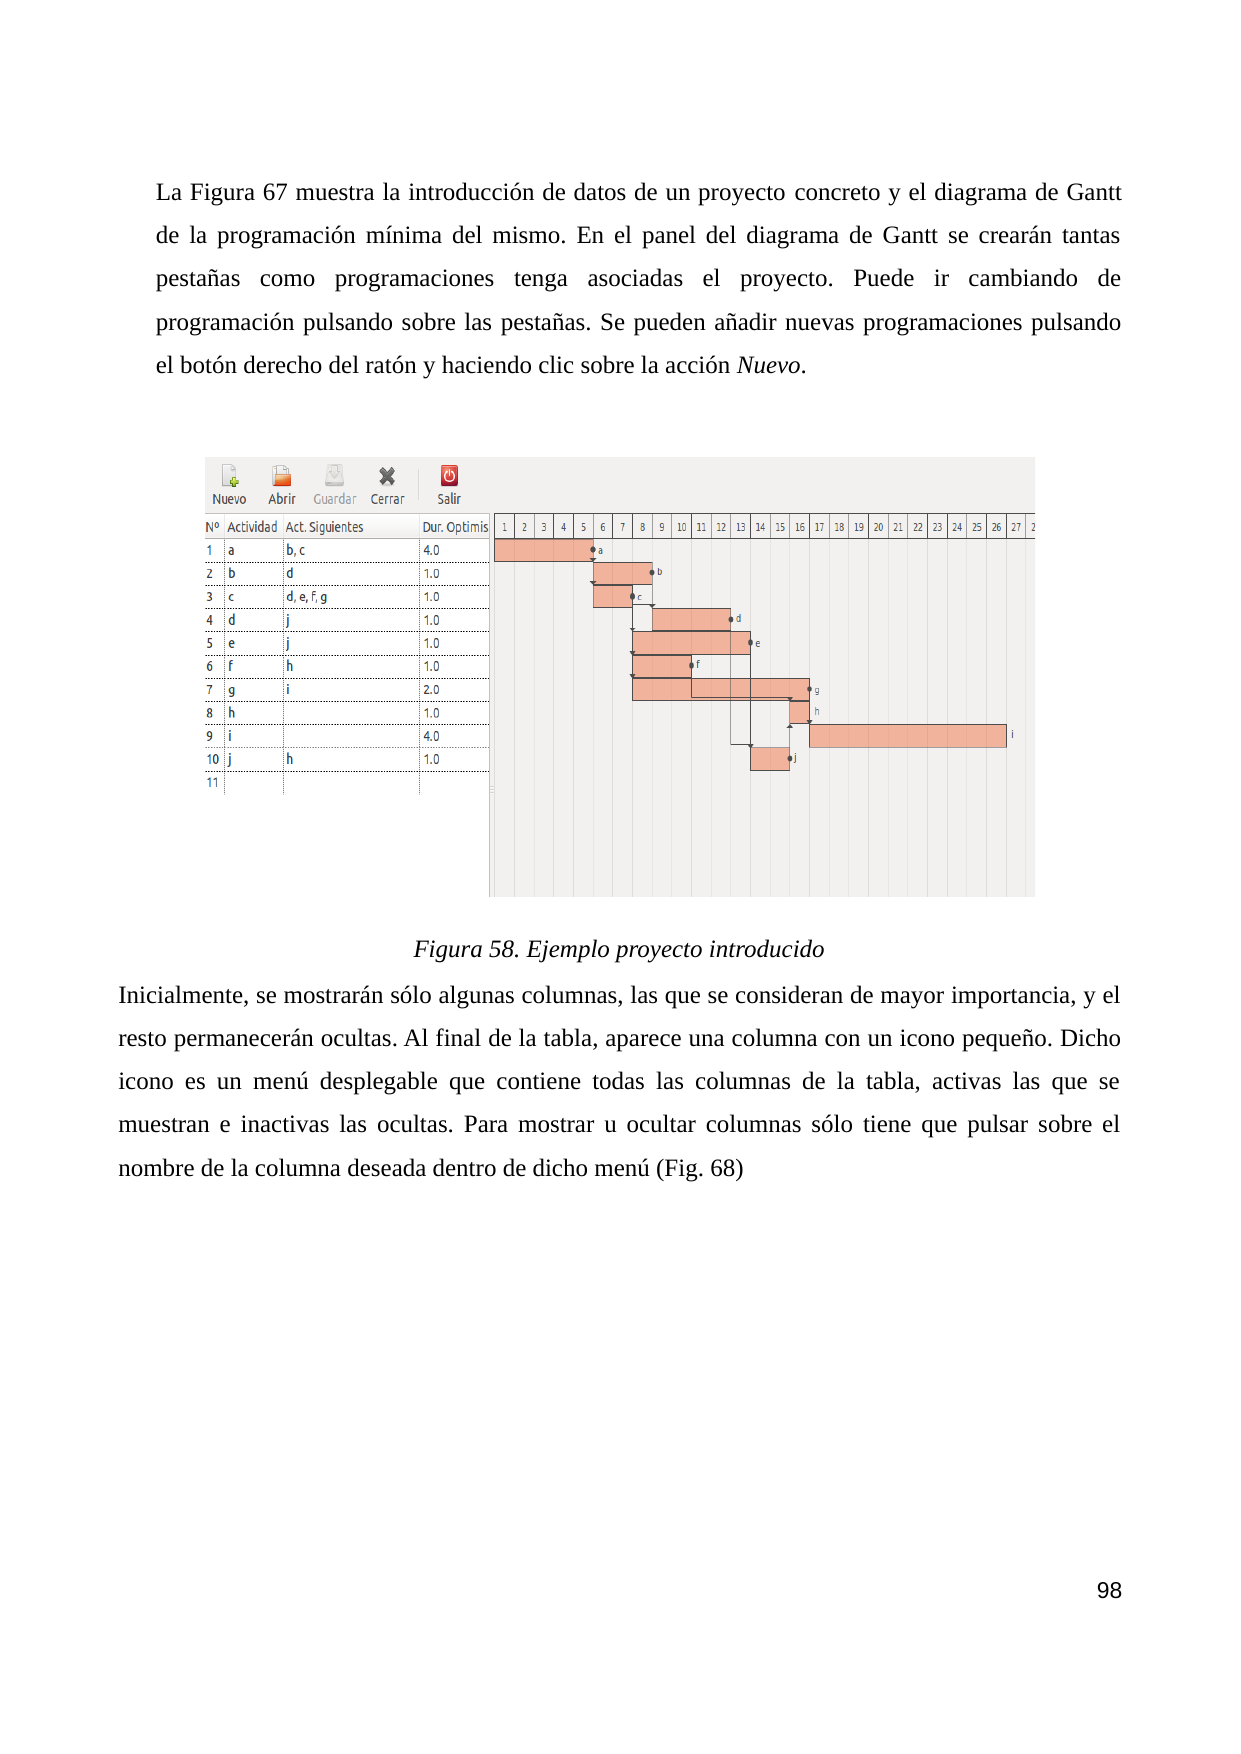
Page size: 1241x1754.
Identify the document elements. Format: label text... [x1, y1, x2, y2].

text La Figura 67 muestra la introducción de datos de un proyecto concreto y el diagrama de Gantt de la programación mínima del mismo. En el panel del diagrama de Gantt se crearán tantas pestañas como programaciones tenga asociadas el proyecto. Puede ir cambiando de programación pulsando sobre las pestañas. Se pueden añadir nuevas programaciones pulsando el botón derecho del ratón y haciendo clic sobre la acción Nuevo. [156, 177, 1122, 378]
picture [205, 457, 1035, 897]
text Figura 58. Ejemplo proyecto introducido [118, 934, 1122, 963]
text Inicialmente, se mostrarán sólo algunas columnas, las que se consideran de mayor importancia, y el resto permanecerán ocultas. Al final de la tabla, aparece una columna con un icono pequeño. Dicho icono es un menú desplegable que contiene todas las columnas de la tabla, activas las que se muestran e inactivas las ocultas. Para mostrar u ocultar columnas sólo tiene que pulsar sobre el nombre de la columna deseada dentro de dicho menú (Fig. 68) [118, 980, 1122, 1181]
